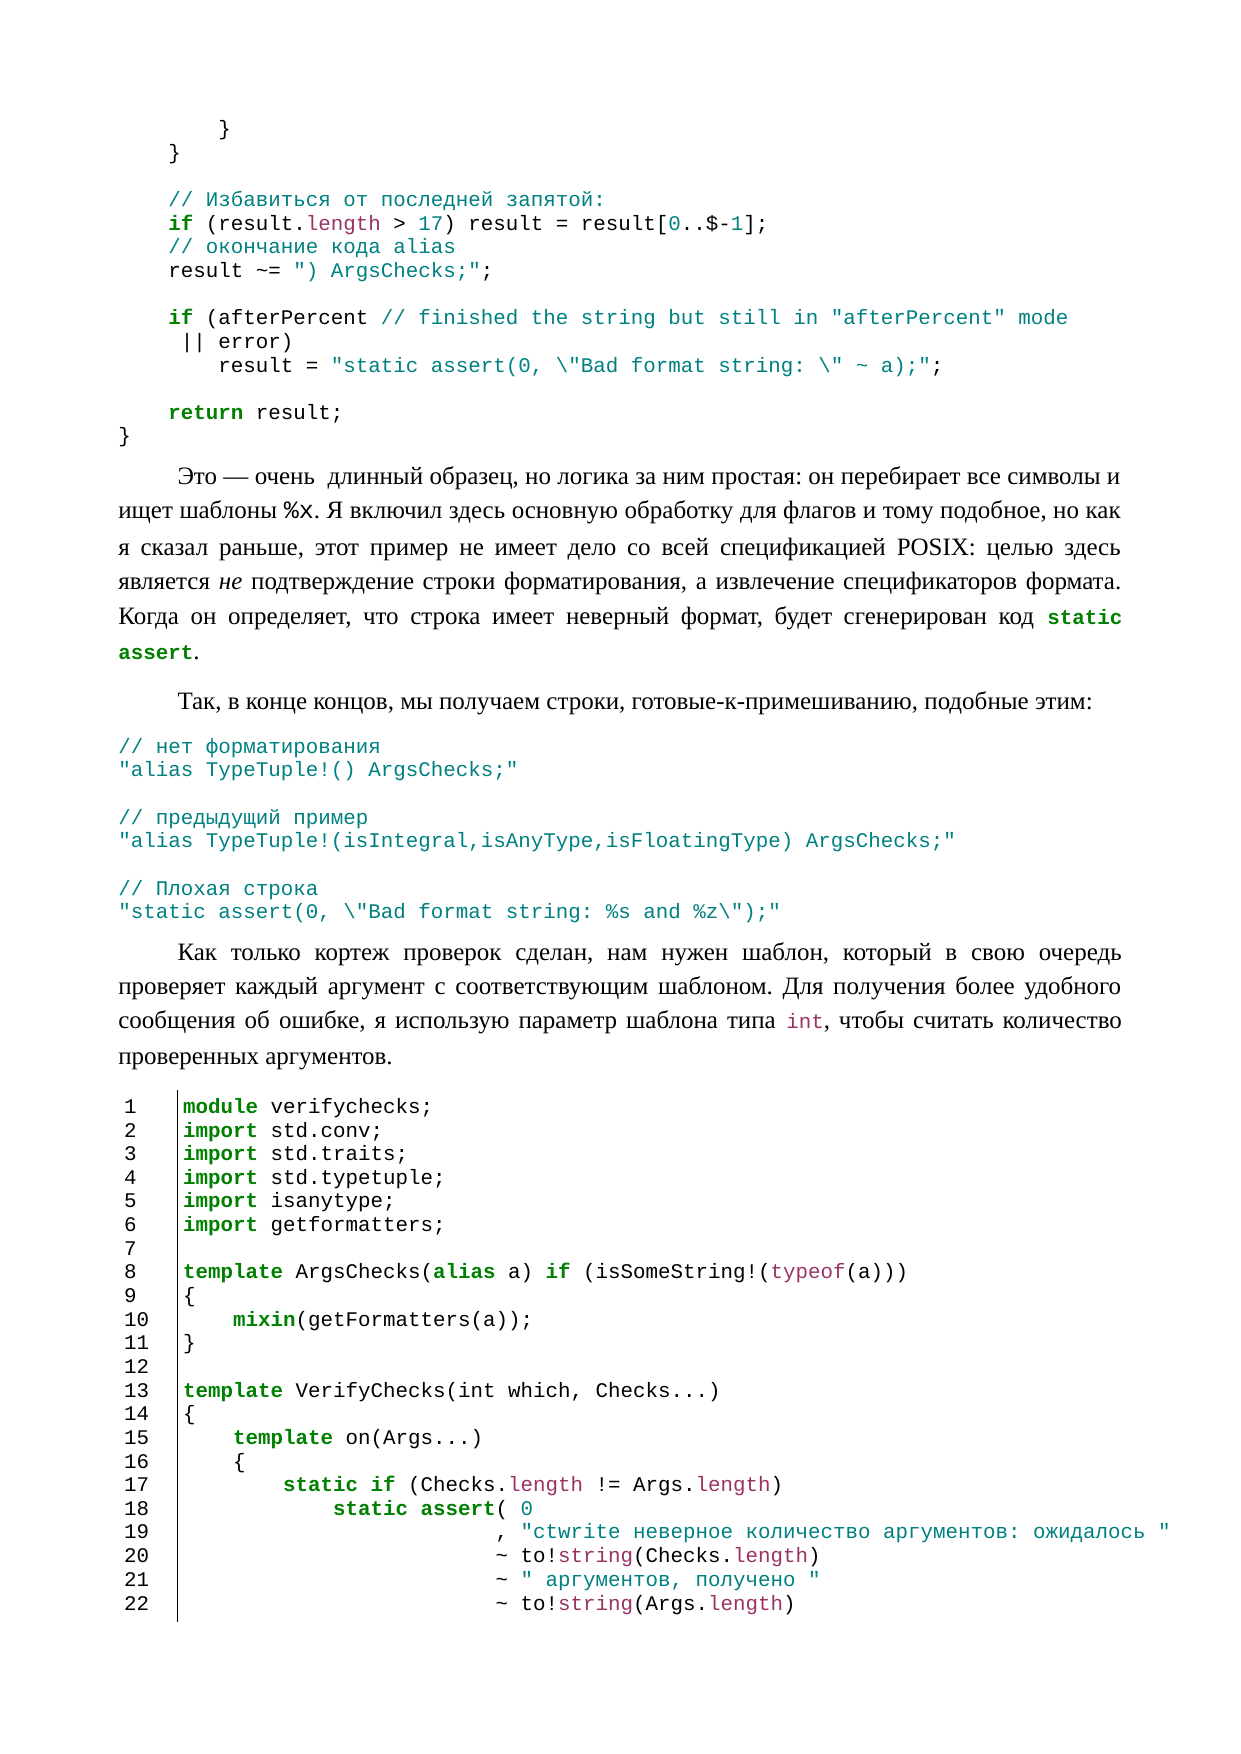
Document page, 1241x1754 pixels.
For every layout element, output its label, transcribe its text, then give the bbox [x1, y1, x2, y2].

text return result; [118, 402, 1122, 426]
text "static assert(0, \"Bad format string: %s and %z\");" [118, 901, 1122, 925]
table_header 1 2 3 4 5 6 7 8 9 10 11 12 13 14 15 16 17 18 19 20 21 22 [118, 1090, 177, 1622]
text result ~= ") ArgsChecks;"; [118, 260, 1122, 284]
text if (afterPercent // finished the string but still in "afterPercent" mode [118, 307, 1122, 331]
text // предыдущий пример [118, 807, 1122, 830]
text } [118, 426, 1122, 449]
text Как только кортеж проверок сделан, нам нужен шаблон, который в свою очередь проверяет каждый аргумент с соответствующим шаблоном. Для получения более удобного сообщения об ошибке, я использую параметр шаблона типа int, чтобы считать количество проверенных аргументов. [118, 937, 1122, 1070]
text } [118, 118, 1122, 142]
text // Плохая строка [118, 878, 1122, 901]
text Это — очень длинный образец, но логика за ним простая: он перебирает все символы и ищет шаблоны %x. Я включил здесь основную обработку для флагов и тому подобное, но как я сказал раньше, этот пример не имеет дело со всей спецификацией POSIX: целью здесь является не подтверждение строки форматирования, а извлечение спецификаторов формата. Когда он определяет, что строка имеет неверный формат, будет сгенерирован код static assert. [118, 461, 1122, 666]
text "alias TypeTuple!(isIntegral,isAnyType,isFloatingType) ArgsChecks;" [118, 830, 1122, 854]
text // окончание кода alias [118, 236, 1122, 260]
text Так, в конце концов, мы получаем строки, готовые-к-примешиванию, подобные этим: [118, 686, 1122, 715]
text || error) [118, 331, 1122, 354]
text if (result.length > 17) result = result[0..$-1]; [118, 213, 1122, 236]
text // нет форматирования [118, 736, 1122, 759]
table_header module verifychecks; import std.conv; import std.traits; import std.typetuple; import isanytype; import getformatters; template ArgsChecks(alias a) if (isSomeString!(typeof(a))) { mixin(getFormatters(a)); } template VerifyChecks(int which, Checks...) { template on(Args...) { static if (Checks.length != Args.length) static assert( 0 , "ctwrite неверное количество аргументов: ожидалось " ~ to!string(Checks.length) ~ " аргументов, получено " ~ to!string(Args.length) [178, 1090, 1193, 1622]
text // Избавиться от последней запятой: [118, 189, 1122, 213]
text "alias TypeTuple!() ArgsChecks;" [118, 759, 1122, 783]
text result = "static assert(0, \"Bad format string: \" ~ a);"; [118, 354, 1122, 378]
text } [118, 142, 1122, 165]
